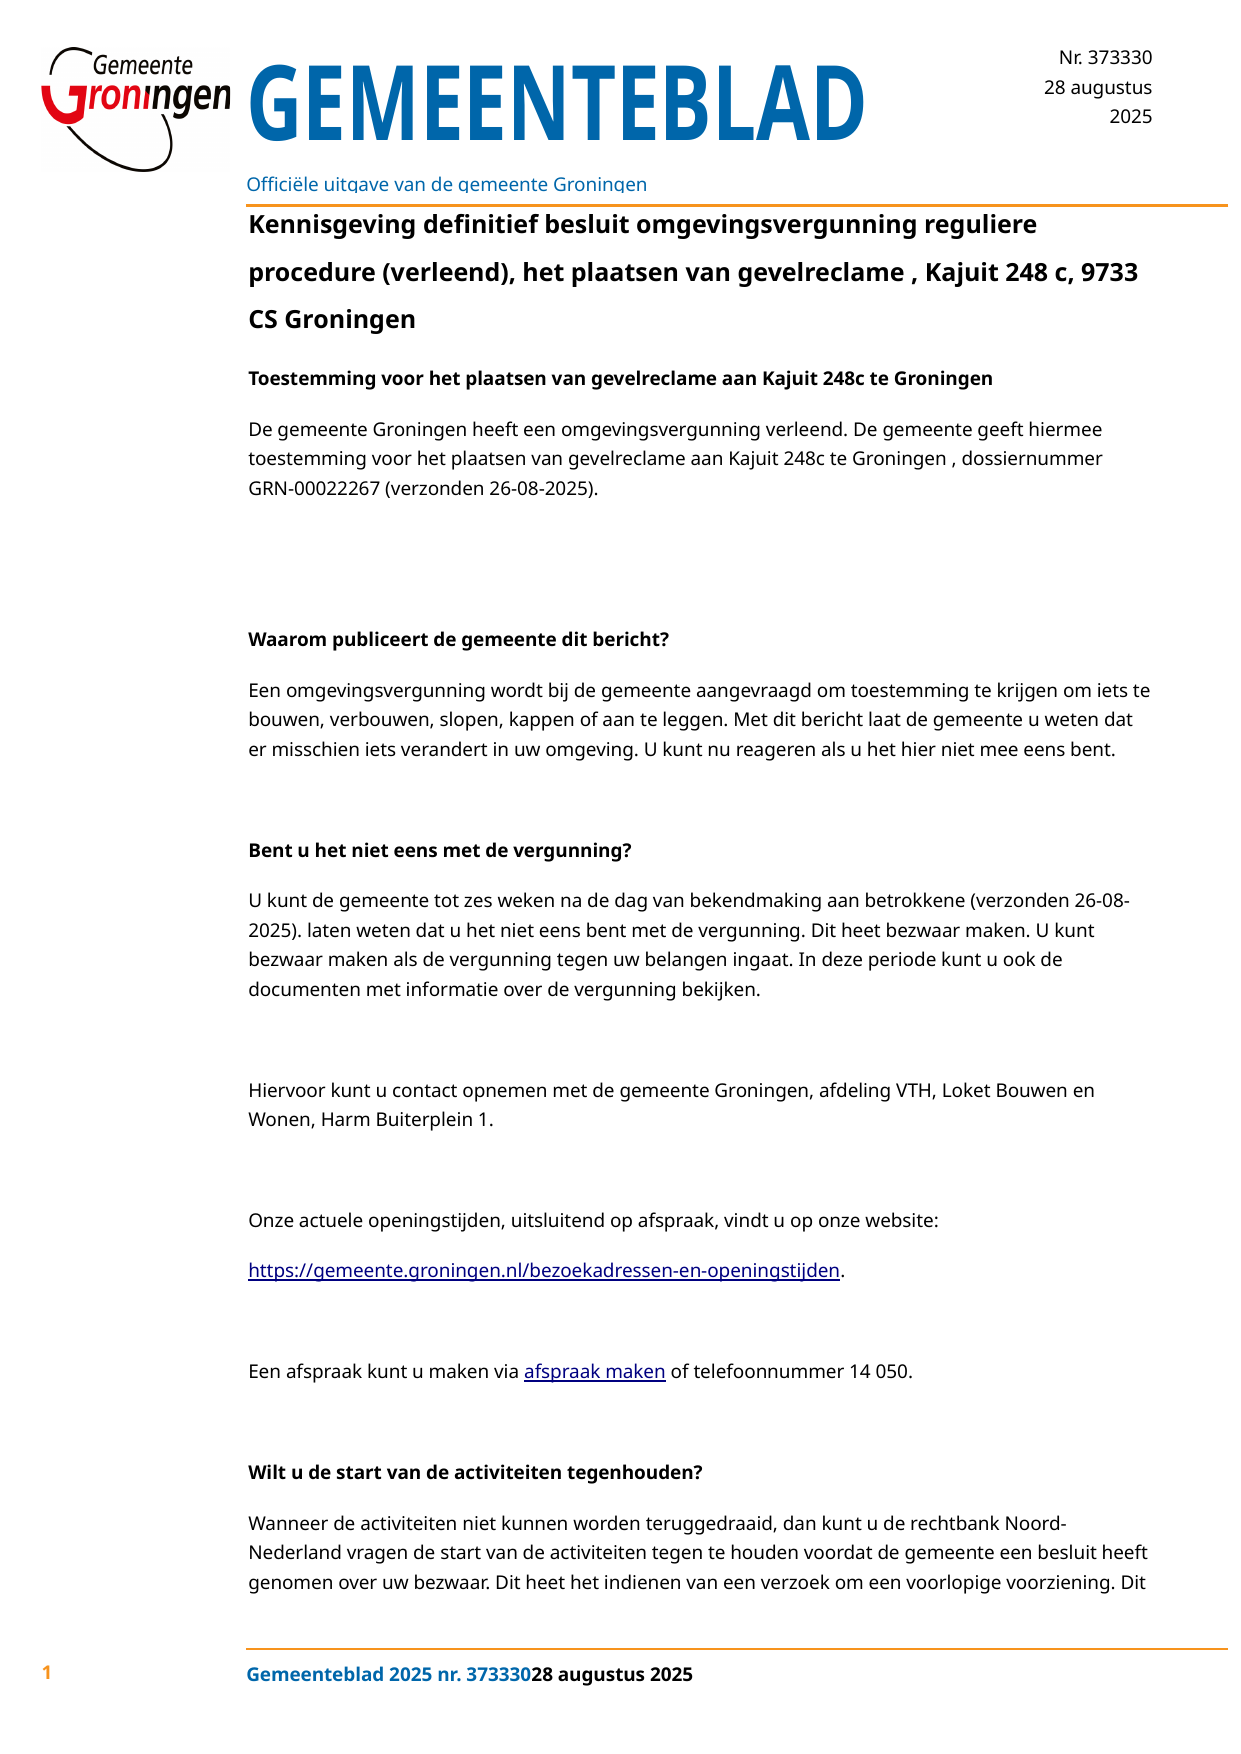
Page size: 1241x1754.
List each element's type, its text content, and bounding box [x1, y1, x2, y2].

text Wilt u de start van de activiteiten tegenhouden? [248, 1459, 1152, 1485]
text U kunt de gemeente tot zes weken na de dag van bekendmaking aan betrokkene (verzonden 26-08-2025). laten weten dat u het niet eens bent met de vergunning. Dit heet bezwaar maken. U kunt bezwaar maken als de vergunning tegen uw belangen ingaat. In deze periode kunt u ook de documenten met informatie over de vergunning bekijken. [248, 887, 1152, 1002]
text Kennisgeving definitief besluit omgevingsvergunning reguliere procedure (verleend), het plaatsen van gevelreclame , Kajuit 248 c, 9733 CS Groningen [248, 207, 1152, 336]
text Onze actuele openingstijden, uitsluitend op afspraak, vindt u op onze website: [248, 1207, 1152, 1233]
text Bent u het niet eens met de vergunning? [248, 837, 1152, 862]
picture [41, 47, 231, 172]
text Een afspraak kunt u maken via afspraak maken of telefoonnummer 14 050. [248, 1358, 1152, 1384]
text Een omgevingsvergunning wordt bij de gemeente aangevraagd om toestemming te krijgen om iets te bouwen, verbouwen, slopen, kappen of aan te leggen. Met dit bericht laat de gemeente u weten dat er misschien iets verandert in uw omgeving. U kunt nu reageren als u het hier niet mee eens bent. [248, 677, 1152, 762]
text Toestemming voor het plaatsen van gevelreclame aan Kajuit 248c te Groningen [248, 366, 1152, 391]
text Wanneer de activiteiten niet kunnen worden teruggedraaid, dan kunt u de rechtbank Noord-Nederland vragen de start van de activiteiten tegen te houden voordat de gemeente een besluit heeft genomen over uw bezwaar. Dit heet het indienen van een verzoek om een voorlopige voorziening. Dit [248, 1510, 1152, 1594]
text De gemeente Groningen heeft een omgevingsvergunning verleend. De gemeente geeft hiermee toestemming voor het plaatsen van gevelreclame aan Kajuit 248c te Groningen , dossiernummer GRN-00022267 (verzonden 26-08-2025). [248, 416, 1152, 501]
text Waarom publiceert de gemeente dit bericht? [248, 626, 1152, 652]
text Hiervoor kunt u contact opnemen met de gemeente Groningen, afdeling VTH, Loket Bouwen en Wonen, Harm Buiterplein 1. [248, 1077, 1152, 1132]
text https://gemeente.groningen.nl/bezoekadressen-en-openingstijden. [248, 1258, 1152, 1283]
